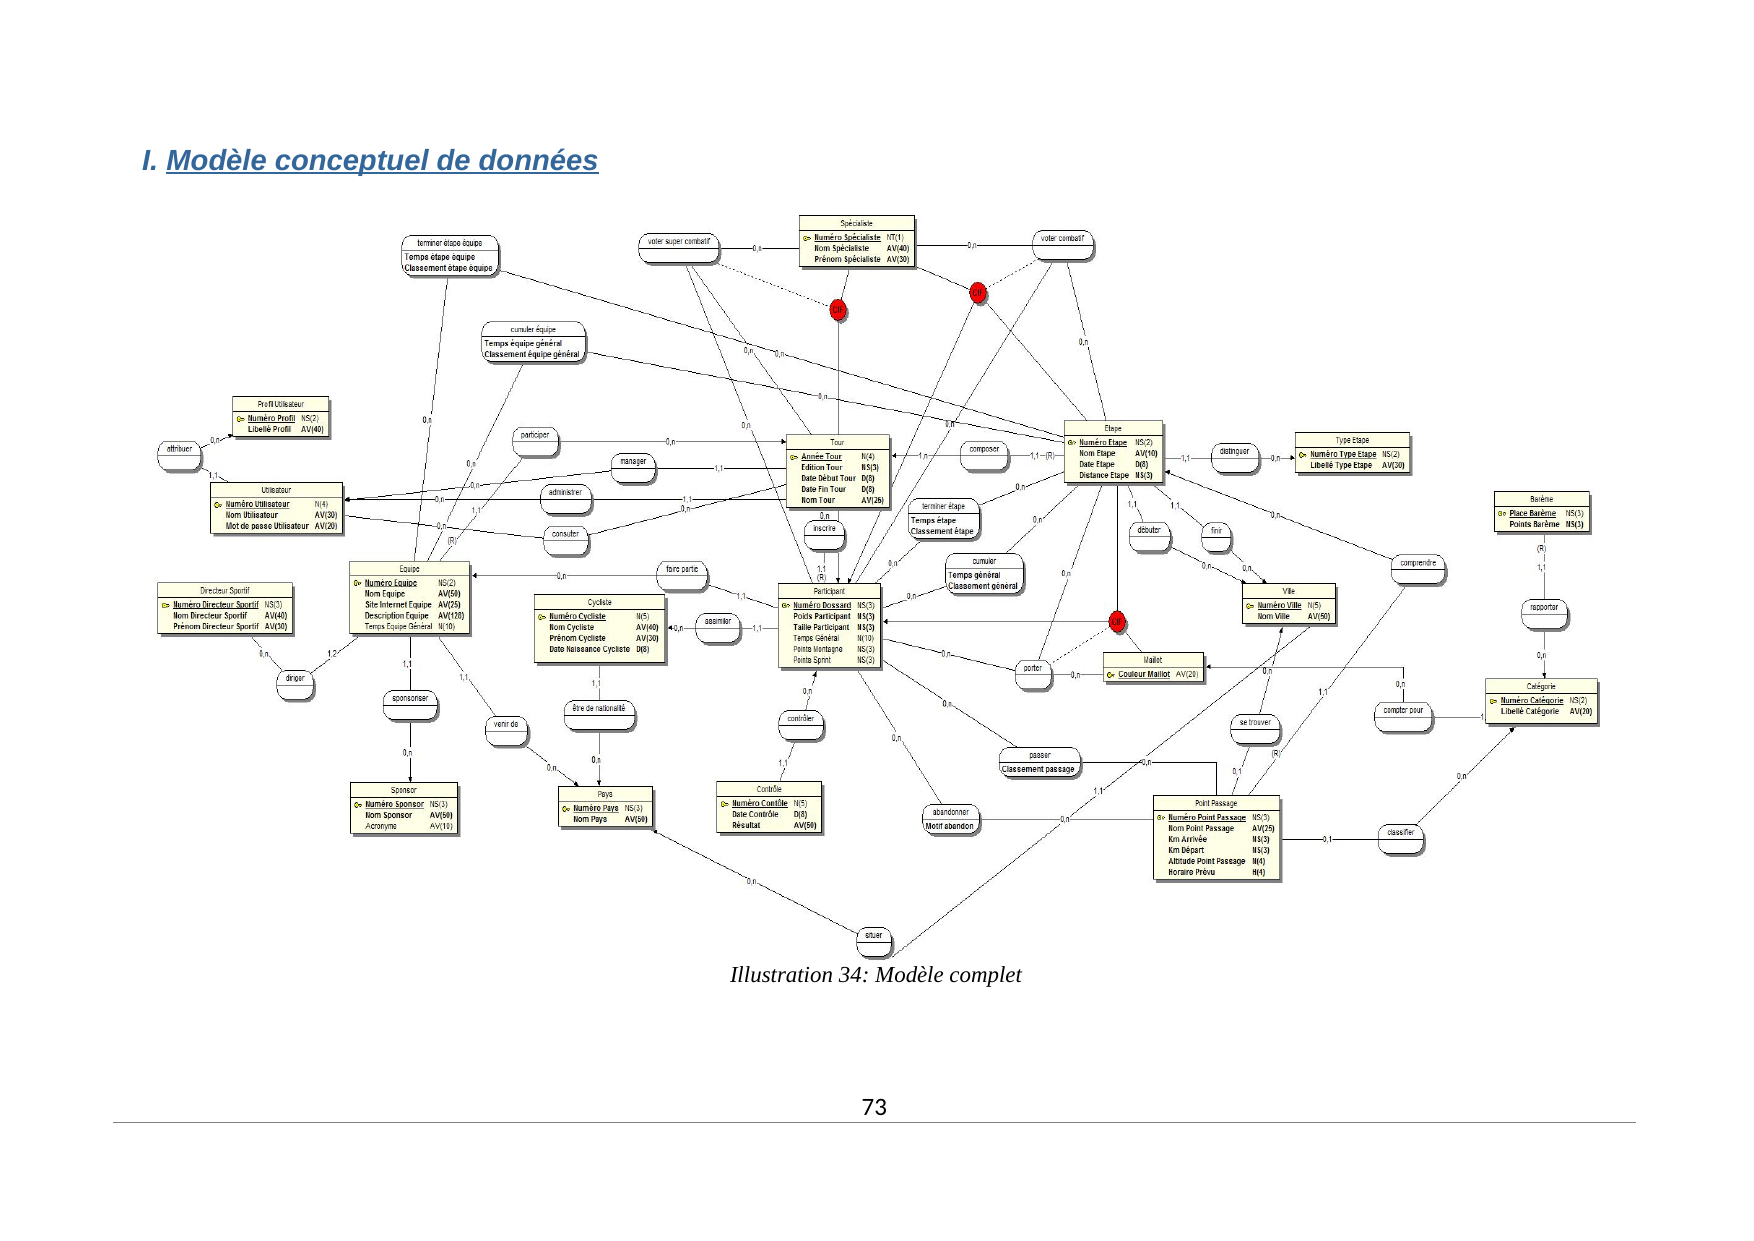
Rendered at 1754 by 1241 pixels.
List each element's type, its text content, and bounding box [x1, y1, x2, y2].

picture [153, 215, 1601, 961]
subtitle [0, 987, 1754, 1087]
subtitle [0, 206, 1754, 218]
subtitle Modèle conceptuel de données [142, 143, 1636, 176]
text Illustration 34: Modèle complet [0, 961, 1754, 987]
